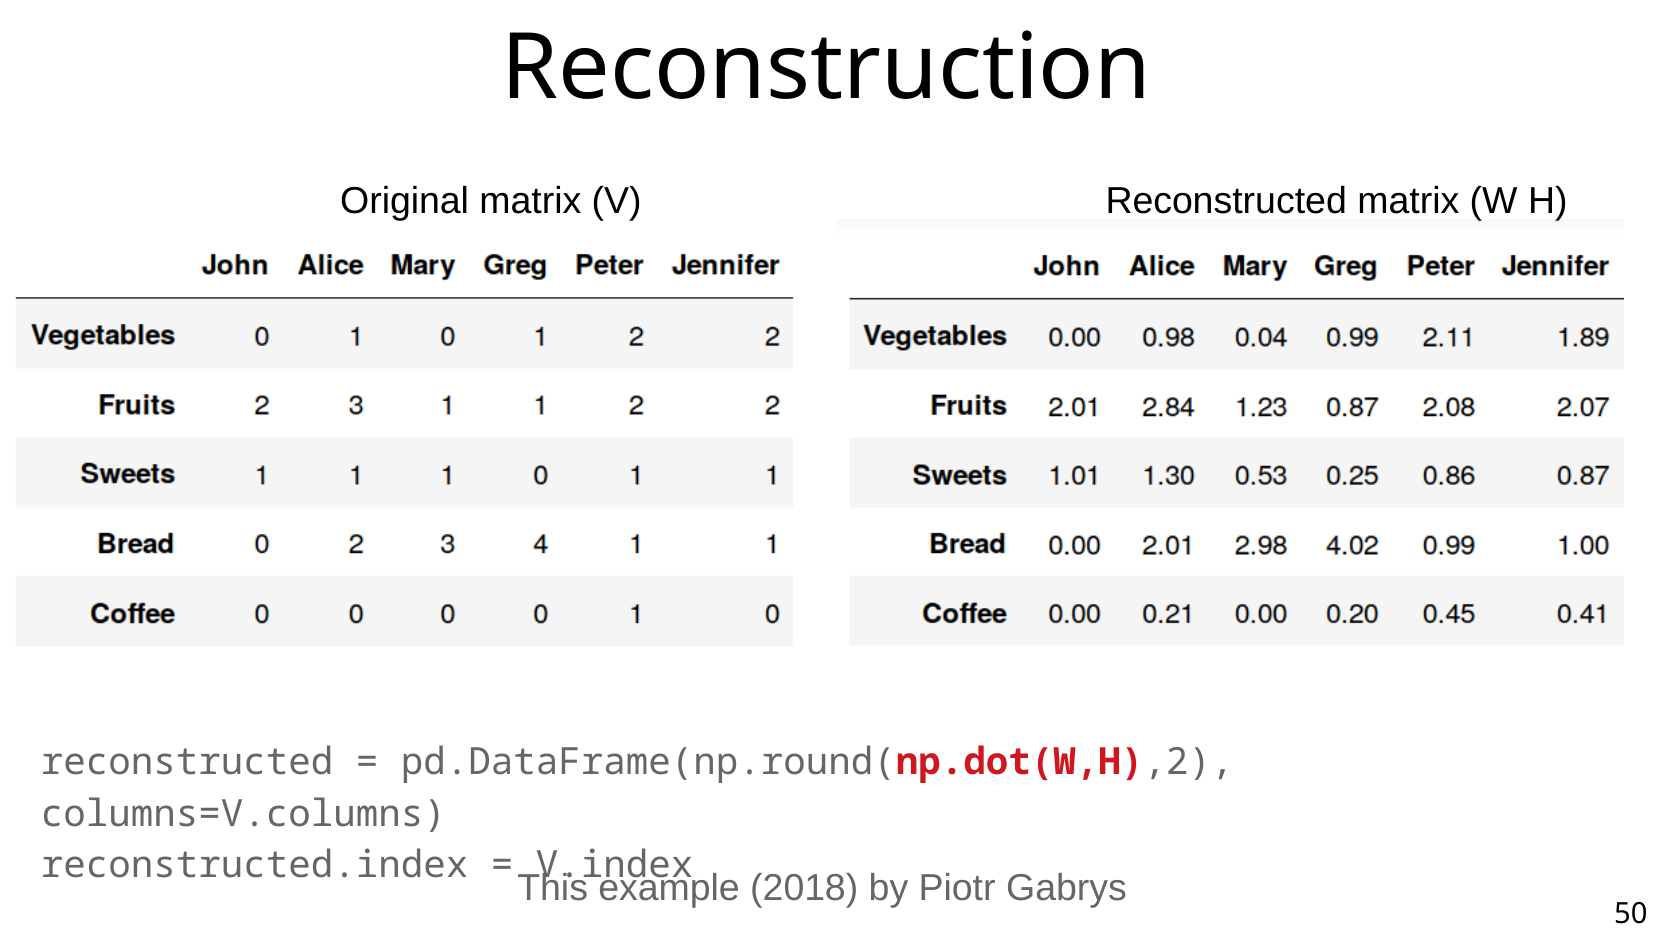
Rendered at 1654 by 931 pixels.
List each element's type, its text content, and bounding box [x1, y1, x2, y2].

text_box Reconstructed matrix (W H) [1036, 172, 1638, 230]
title Reconstruction [82, 1, 1571, 125]
picture [8, 226, 804, 658]
picture [835, 219, 1624, 654]
text_box Original matrix (V) [187, 172, 795, 230]
text_box reconstructed = pd.DataFrame(np.round(np.dot(W,H),2), columns=V.columns) reconstructed.index = V.index [26, 727, 1602, 868]
text_box This example (2018) by Piotr Gabrys [8, 859, 1647, 926]
